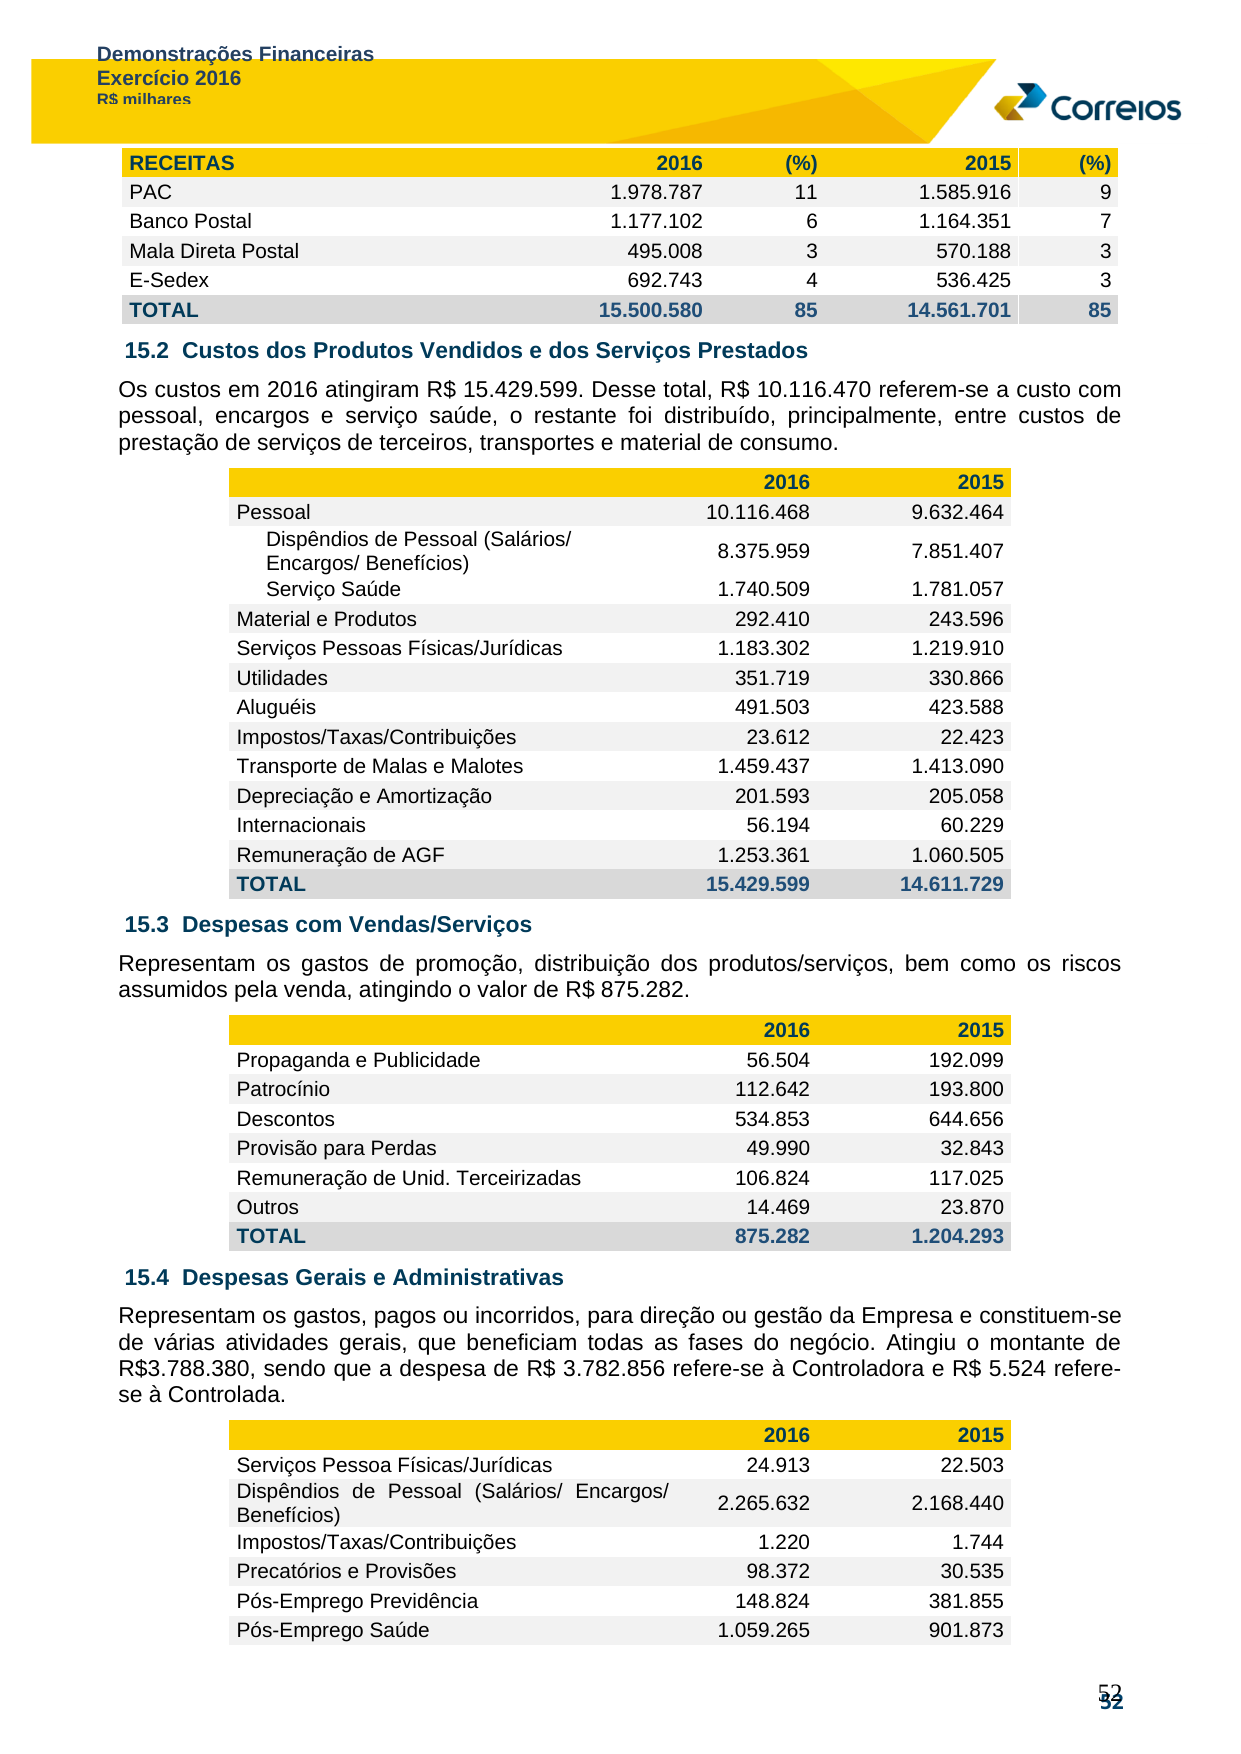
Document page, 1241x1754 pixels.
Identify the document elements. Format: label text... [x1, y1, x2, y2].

table_header 2016 [676, 1420, 817, 1450]
table_cell Serviços Pessoas Físicas/Jurídicas [229, 633, 676, 663]
table_cell 9 [1019, 177, 1118, 207]
table_cell 1.744 [817, 1527, 1011, 1557]
text Os custos em 2016 atingiram R$ 15.429.599. Desse total, R$ 10.116.470 referem-se a custo com pessoal, encargos e serviço saúde, o restante foi distribuído, principalmente, entre custos de prestação de serviços de terceiros, transportes e material de consumo. [118, 376, 1122, 455]
table_cell 15.500.580 [569, 295, 710, 324]
table_cell 570.188 [825, 236, 1018, 266]
table_cell 56.504 [676, 1045, 817, 1074]
table_cell TOTAL [229, 869, 676, 899]
table_cell E-Sedex [122, 266, 569, 295]
table_cell 112.642 [676, 1074, 817, 1104]
table_cell Utilidades [229, 663, 676, 692]
table_cell 85 [1019, 295, 1118, 324]
picture [31, 59, 1208, 144]
table_cell 423.588 [817, 692, 1011, 722]
text Exercício 2016 [97, 66, 587, 90]
table_cell 2.168.440 [817, 1479, 1011, 1527]
table_cell Transporte de Malas e Malotes [229, 751, 676, 781]
table_cell 7.851.407 [817, 526, 1011, 574]
table_cell 243.596 [817, 604, 1011, 633]
table_cell Pessoal [229, 497, 676, 526]
table_cell 4 [710, 266, 825, 295]
table_cell 644.656 [817, 1104, 1011, 1133]
table_cell 1.164.351 [825, 207, 1018, 236]
table_cell 1.413.090 [817, 751, 1011, 781]
table_cell 23.612 [676, 722, 817, 751]
text R$ milhares [97, 90, 587, 104]
table_cell 3 [710, 236, 825, 266]
table_cell 22.423 [817, 722, 1011, 751]
table_header 2015 [817, 1015, 1011, 1045]
table_cell 1.585.916 [825, 177, 1018, 207]
table_cell Impostos/Taxas/Contribuições [229, 722, 676, 751]
table_cell 192.099 [817, 1045, 1011, 1074]
table_cell 15.429.599 [676, 869, 817, 899]
table_cell 692.743 [569, 266, 710, 295]
subtitle Despesas Gerais e Administrativas [118, 1263, 1122, 1290]
table_cell 106.824 [676, 1163, 817, 1192]
table_cell Serviço Saúde [229, 574, 676, 604]
table_cell 1.220 [676, 1527, 817, 1557]
text Representam os gastos de promoção, distribuição dos produtos/serviços, bem como os riscos assumidos pela venda, atingindo o valor de R$ 875.282. [118, 950, 1122, 1003]
table_cell 1.177.102 [569, 207, 710, 236]
table_cell Pós-Emprego Saúde [229, 1616, 676, 1645]
table_header 2015 [817, 468, 1011, 497]
table_cell 98.372 [676, 1557, 817, 1586]
table_cell Propaganda e Publicidade [229, 1045, 676, 1074]
table_header 2016 [676, 468, 817, 497]
table_cell 536.425 [825, 266, 1018, 295]
table_cell 201.593 [676, 781, 817, 810]
table_cell 32.843 [817, 1133, 1011, 1163]
table_cell 534.853 [676, 1104, 817, 1133]
table_cell Pós-Emprego Previdência [229, 1586, 676, 1616]
table_cell 23.870 [817, 1192, 1011, 1222]
table_cell Impostos/Taxas/Contribuições [229, 1527, 676, 1557]
table_cell 901.873 [817, 1616, 1011, 1645]
table_cell 1.219.910 [817, 633, 1011, 663]
table_cell Remuneração de AGF [229, 840, 676, 869]
table_header [229, 1015, 676, 1045]
subtitle Custos dos Produtos Vendidos e dos Serviços Prestados [118, 337, 1122, 363]
table_cell 85 [710, 295, 825, 324]
table_cell 22.503 [817, 1450, 1011, 1479]
table_cell 56.194 [676, 810, 817, 840]
table_header (%) [710, 148, 825, 177]
table_header 2016 [569, 148, 710, 177]
table_cell 60.229 [817, 810, 1011, 840]
table_cell 292.410 [676, 604, 817, 633]
table_cell 24.913 [676, 1450, 817, 1479]
table_cell 148.824 [676, 1586, 817, 1616]
table_cell 2.265.632 [676, 1479, 817, 1527]
table_header 2015 [817, 1420, 1011, 1450]
table_cell Depreciação e Amortização [229, 781, 676, 810]
table_cell 14.561.701 [825, 295, 1018, 324]
table_cell 1.183.302 [676, 633, 817, 663]
table_cell 3 [1019, 266, 1118, 295]
table_cell 495.008 [569, 236, 710, 266]
table_cell Precatórios e Provisões [229, 1557, 676, 1586]
table_cell 491.503 [676, 692, 817, 722]
table_header 2016 [676, 1015, 817, 1045]
table_cell 7 [1019, 207, 1118, 236]
table_cell 14.469 [676, 1192, 817, 1222]
table_cell Mala Direta Postal [122, 236, 569, 266]
table_cell PAC [122, 177, 569, 207]
table_cell 49.990 [676, 1133, 817, 1163]
table_header [229, 468, 676, 497]
table_cell Material e Produtos [229, 604, 676, 633]
table_cell 875.282 [676, 1222, 817, 1251]
table_cell 1.204.293 [817, 1222, 1011, 1251]
table_cell Dispêndios de Pessoal (Salários/ Encargos/ Benefícios) [229, 526, 676, 574]
table_cell 14.611.729 [817, 869, 1011, 899]
table_cell 1.978.787 [569, 177, 710, 207]
table_header [229, 1420, 676, 1450]
table_cell 1.059.265 [676, 1616, 817, 1645]
table_cell 330.866 [817, 663, 1011, 692]
table_header RECEITAS [122, 148, 569, 177]
table_header (%) [1019, 148, 1118, 177]
table_cell 205.058 [817, 781, 1011, 810]
table_cell 381.855 [817, 1586, 1011, 1616]
text Demonstrações Financeiras [97, 42, 587, 66]
table_cell Aluguéis [229, 692, 676, 722]
table_cell 11 [710, 177, 825, 207]
table_cell Descontos [229, 1104, 676, 1133]
table_cell 1.253.361 [676, 840, 817, 869]
table_cell Outros [229, 1192, 676, 1222]
table_cell 1.459.437 [676, 751, 817, 781]
table_cell Provisão para Perdas [229, 1133, 676, 1163]
table_cell Patrocínio [229, 1074, 676, 1104]
table_cell Internacionais [229, 810, 676, 840]
table_cell 10.116.468 [676, 497, 817, 526]
table_cell TOTAL [122, 295, 569, 324]
table_cell 193.800 [817, 1074, 1011, 1104]
table_cell 30.535 [817, 1557, 1011, 1586]
table_cell 9.632.464 [817, 497, 1011, 526]
table_cell 1.740.509 [676, 574, 817, 604]
text Representam os gastos, pagos ou incorridos, para direção ou gestão da Empresa e constituem-se de várias atividades gerais, que beneficiam todas as fases do negócio. Atingiu o montante de R$3.788.380, sendo que a despesa de R$ 3.782.856 refere-se à Controladora e R$ 5.524 refere-se à Controlada. [118, 1302, 1122, 1408]
subtitle Despesas com Vendas/Serviços [118, 911, 1122, 937]
table_cell 3 [1019, 236, 1118, 266]
table_cell TOTAL [229, 1222, 676, 1251]
table_header 2015 [825, 148, 1018, 177]
table_cell 1.060.505 [817, 840, 1011, 869]
table_cell 6 [710, 207, 825, 236]
table_cell Dispêndios de Pessoal (Salários/ Encargos/ Benefícios) [229, 1479, 676, 1527]
table_cell Remuneração de Unid. Terceirizadas [229, 1163, 676, 1192]
table_cell 117.025 [817, 1163, 1011, 1192]
table_cell Serviços Pessoa Físicas/Jurídicas [229, 1450, 676, 1479]
table_cell 1.781.057 [817, 574, 1011, 604]
table_cell Banco Postal [122, 207, 569, 236]
table_cell 8.375.959 [676, 526, 817, 574]
table_cell 351.719 [676, 663, 817, 692]
